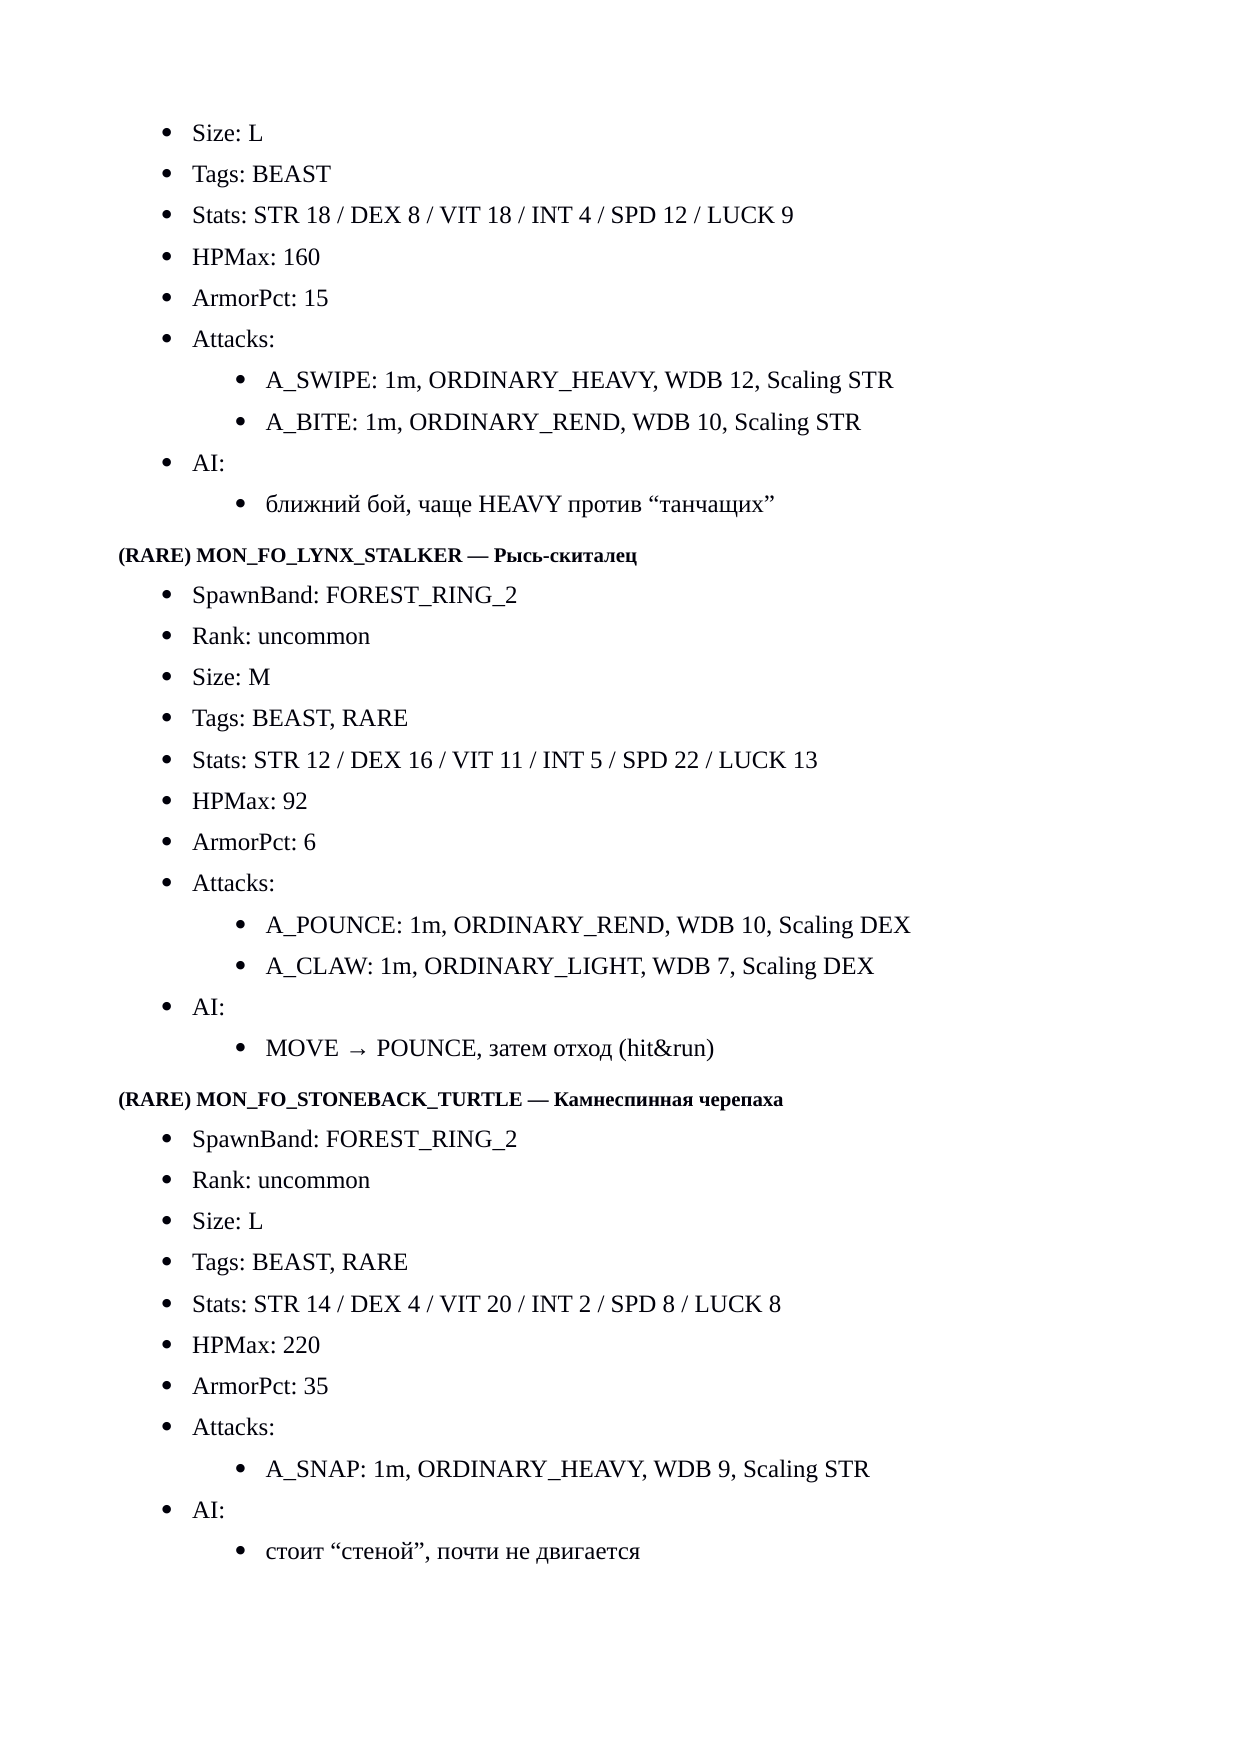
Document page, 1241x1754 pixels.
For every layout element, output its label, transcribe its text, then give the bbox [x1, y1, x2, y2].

list стоит “стеной”, почти не двигается [236, 1536, 1122, 1565]
list A_BITE: 1m, ORDINARY_REND, WDB 10, Scaling STR [236, 407, 1122, 436]
list Rank: uncommon [162, 1165, 1122, 1194]
list Attacks: [162, 1412, 1122, 1441]
list AI: [162, 992, 1122, 1021]
subtitle (RARE) MON_FO_LYNX_STALKER — Рысь-скиталец [118, 543, 1122, 567]
list Stats: STR 14 / DEX 4 / VIT 20 / INT 2 / SPD 8 / LUCK 8 [162, 1289, 1122, 1317]
list Size: L [162, 1206, 1122, 1235]
list ArmorPct: 15 [162, 283, 1122, 312]
list Stats: STR 12 / DEX 16 / VIT 11 / INT 5 / SPD 22 / LUCK 13 [162, 745, 1122, 773]
subtitle (RARE) MON_FO_STONEBACK_TURTLE — Камнеспинная черепаха [118, 1087, 1122, 1111]
list HPMax: 160 [162, 242, 1122, 271]
list ArmorPct: 6 [162, 827, 1122, 856]
list AI: [162, 448, 1122, 477]
list SpawnBand: FOREST_RING_2 [162, 1124, 1122, 1152]
list ближний бой, чаще HEAVY против “танчащих” [236, 489, 1122, 518]
list Tags: BEAST, RARE [162, 1247, 1122, 1276]
list Stats: STR 18 / DEX 8 / VIT 18 / INT 4 / SPD 12 / LUCK 9 [162, 201, 1122, 229]
list ArmorPct: 35 [162, 1371, 1122, 1400]
list MOVE → POUNCE, затем отход (hit&run) [236, 1033, 1122, 1062]
list Tags: BEAST, RARE [162, 703, 1122, 732]
list HPMax: 92 [162, 786, 1122, 815]
list AI: [162, 1495, 1122, 1524]
list HPMax: 220 [162, 1330, 1122, 1359]
list A_CLAW: 1m, ORDINARY_LIGHT, WDB 7, Scaling DEX [236, 951, 1122, 980]
list A_SNAP: 1m, ORDINARY_HEAVY, WDB 9, Scaling STR [236, 1454, 1122, 1482]
list SpawnBand: FOREST_RING_2 [162, 580, 1122, 608]
list Size: L [162, 118, 1122, 147]
list Rank: uncommon [162, 621, 1122, 650]
list A_SWIPE: 1m, ORDINARY_HEAVY, WDB 12, Scaling STR [236, 366, 1122, 394]
list Attacks: [162, 324, 1122, 353]
list A_POUNCE: 1m, ORDINARY_REND, WDB 10, Scaling DEX [236, 910, 1122, 938]
list Size: M [162, 662, 1122, 691]
list Attacks: [162, 868, 1122, 897]
list Tags: BEAST [162, 159, 1122, 188]
